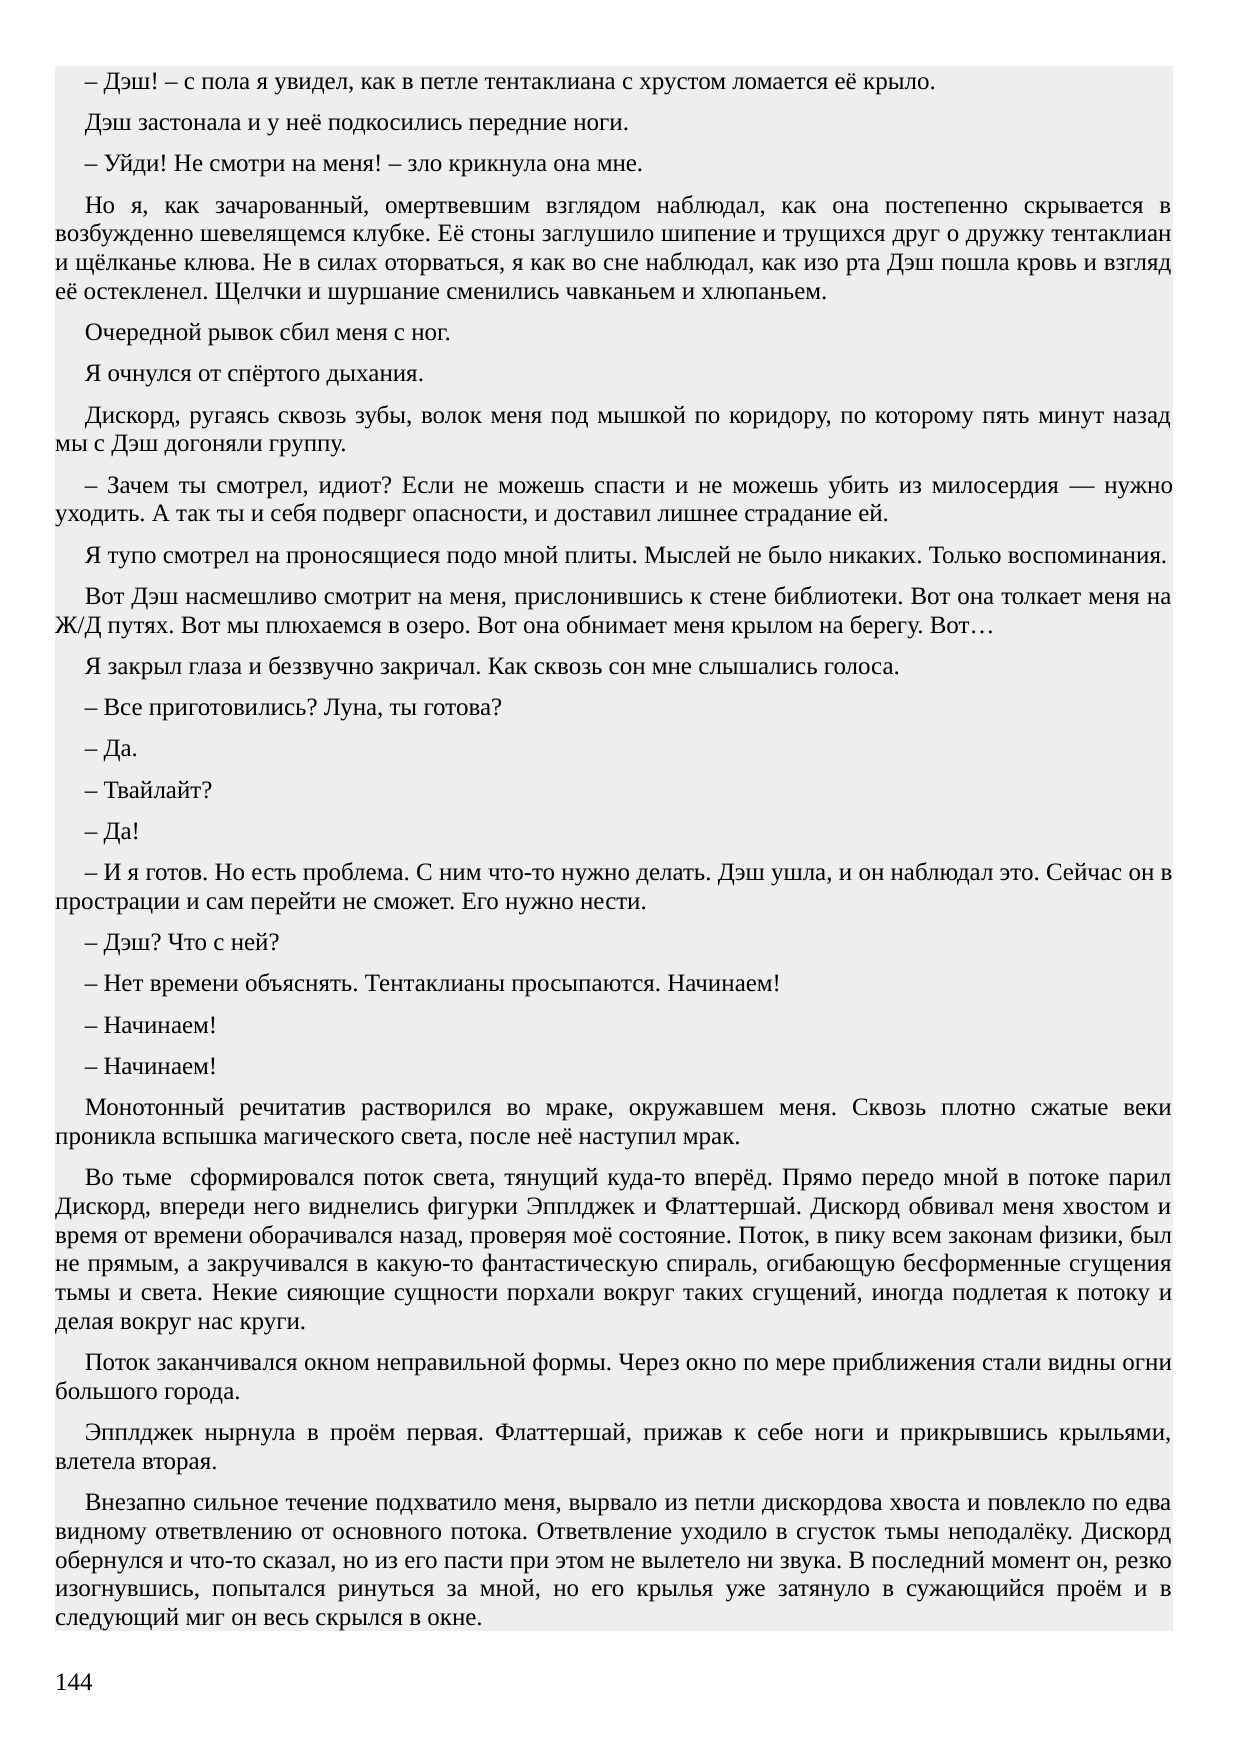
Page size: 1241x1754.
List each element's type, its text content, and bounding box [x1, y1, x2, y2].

text Эпплджек нырнула в проём первая. Флаттершай, прижав к себе ноги и прикрывшись крыльями, влетела вторая. [55, 1417, 1173, 1475]
text – Дэш! – с пола я увидел, как в петле тентаклиана с хрустом ломается её крыло. [55, 66, 1173, 95]
text – Нет времени объяснять. Тентаклианы просыпаются. Начинаем! [55, 968, 1173, 997]
text Во тьме сформировался поток света, тянущий куда-то вперёд. Прямо передо мной в потоке парил Дискорд, впереди него виднелись фигурки Эпплджек и Флаттершай. Дискорд обвивал меня хвостом и время от времени оборачивался назад, проверяя моё состояние. Поток, в пику всем законам физики, был не прямым, а закручивался в какую-то фантастическую спираль, огибающую бесформенные сгущения тьмы и света. Некие сияющие сущности порхали вокруг таких сгущений, иногда подлетая к потоку и делая вокруг нас круги. [55, 1162, 1173, 1335]
text – Зачем ты смотрел, идиот? Если не можешь спасти и не можешь убить из милосердия — нужно уходить. А так ты и себя подверг опасности, и доставил лишнее страдание ей. [55, 470, 1173, 527]
text – Да! [55, 816, 1173, 845]
text Дискорд, ругаясь сквозь зубы, волок меня под мышкой по коридору, по которому пять минут назад мы с Дэш догоняли группу. [55, 400, 1173, 457]
text Вот Дэш насмешливо смотрит на меня, прислонившись к стене библиотеки. Вот она толкает меня на Ж/Д путях. Вот мы плюхаемся в озеро. Вот она обнимает меня крылом на берегу. Вот… [55, 581, 1173, 638]
text – Начинаем! [55, 1010, 1173, 1038]
text – Все приготовились? Луна, ты готова? [55, 692, 1173, 721]
text – И я готов. Но есть проблема. С ним что-то нужно делать. Дэш ушла, и он наблюдал это. Сейчас он в прострации и сам перейти не сможет. Его нужно нести. [55, 857, 1173, 915]
text – Да. [55, 733, 1173, 762]
text Я очнулся от спёртого дыхания. [55, 358, 1173, 387]
text – Твайлайт? [55, 775, 1173, 803]
text Я тупо смотрел на проносящиеся подо мной плиты. Мыслей не было никаких. Только воспоминания. [55, 540, 1173, 568]
text – Дэш? Что с ней? [55, 927, 1173, 956]
text – Уйди! Не смотри на меня! – зло крикнула она мне. [55, 148, 1173, 177]
text Внезапно сильное течение подхватило меня, вырвало из петли дискордова хвоста и повлекло по едва видному ответвлению от основного потока. Ответвление уходило в сгусток тьмы неподалёку. Дискорд обернулся и что-то сказал, но из его пасти при этом не вылетело ни звука. В последний момент он, резко изогнувшись, попытался ринуться за мной, но его крылья уже затянуло в сужающийся проём и в следующий миг он весь скрылся в окне. [55, 1487, 1173, 1631]
text Поток заканчивался окном неправильной формы. Через окно по мере приближения стали видны огни большого города. [55, 1347, 1173, 1405]
text Но я, как зачарованный, омертвевшим взглядом наблюдал, как она постепенно скрывается в возбужденно шевелящемся клубке. Её стоны заглушило шипение и трущихся друг о дружку тентаклиан и щёлканье клюва. Не в силах оторваться, я как во сне наблюдал, как изо рта Дэш пошла кровь и взгляд её остекленел. Щелчки и шуршание сменились чавканьем и хлюпаньем. [55, 190, 1173, 305]
text Я закрыл глаза и беззвучно закричал. Как сквозь сон мне слышались голоса. [55, 651, 1173, 680]
text Дэш застонала и у неё подкосились передние ноги. [55, 107, 1173, 136]
text – Начинаем! [55, 1051, 1173, 1080]
text Очередной рывок сбил меня с ног. [55, 317, 1173, 346]
text Монотонный речитатив растворился во мраке, окружавшем меня. Сквозь плотно сжатые веки проникла вспышка магического света, после неё наступил мрак. [55, 1092, 1173, 1150]
